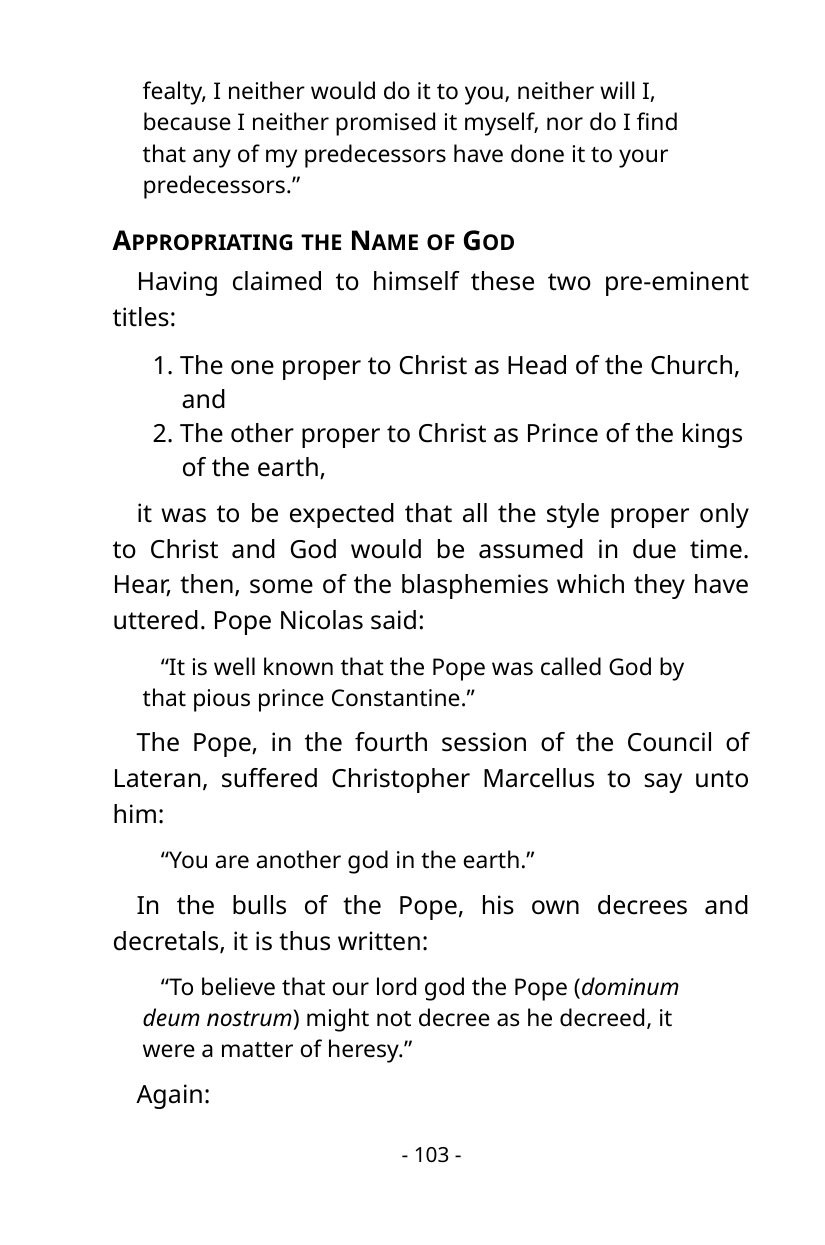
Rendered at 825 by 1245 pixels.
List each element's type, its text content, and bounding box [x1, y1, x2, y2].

text “It is well known that the Pope was called God by that pious prince Constantine.” [142, 651, 720, 713]
list The other proper to Christ as Prince of the kings of the earth, [180, 416, 750, 484]
list The one proper to Christ as Head of the Church, and [180, 347, 750, 416]
text “To believe that our lord god the Pope (dominum deum nostrum) might not decree as he decreed, it were a matter of heresy.” [142, 971, 720, 1064]
text In the bulls of the Pope, his own decrees and decretals, it is thus written: [112, 887, 750, 957]
text “You are another god in the earth.” [142, 844, 720, 875]
text The Pope, in the fourth session of the Council of Lateran, suffered Christopher Marcellus to say unto him: [112, 725, 750, 831]
text Having claimed to himself these two pre-eminent titles: [112, 264, 750, 334]
text fealty, I neither would do it to you, neither will I, because I neither promised it myself, nor do I find that any of my predecessors have done it to your predecessors.” [142, 75, 720, 200]
subtitle Appropriating the Name of God [112, 221, 750, 258]
text it was to be expected that all the style proper only to Christ and God would be assumed in due time. Hear, then, some of the blasphemies which they have uttered. Pope Nicolas said: [112, 496, 750, 637]
text Again: [112, 1077, 750, 1111]
